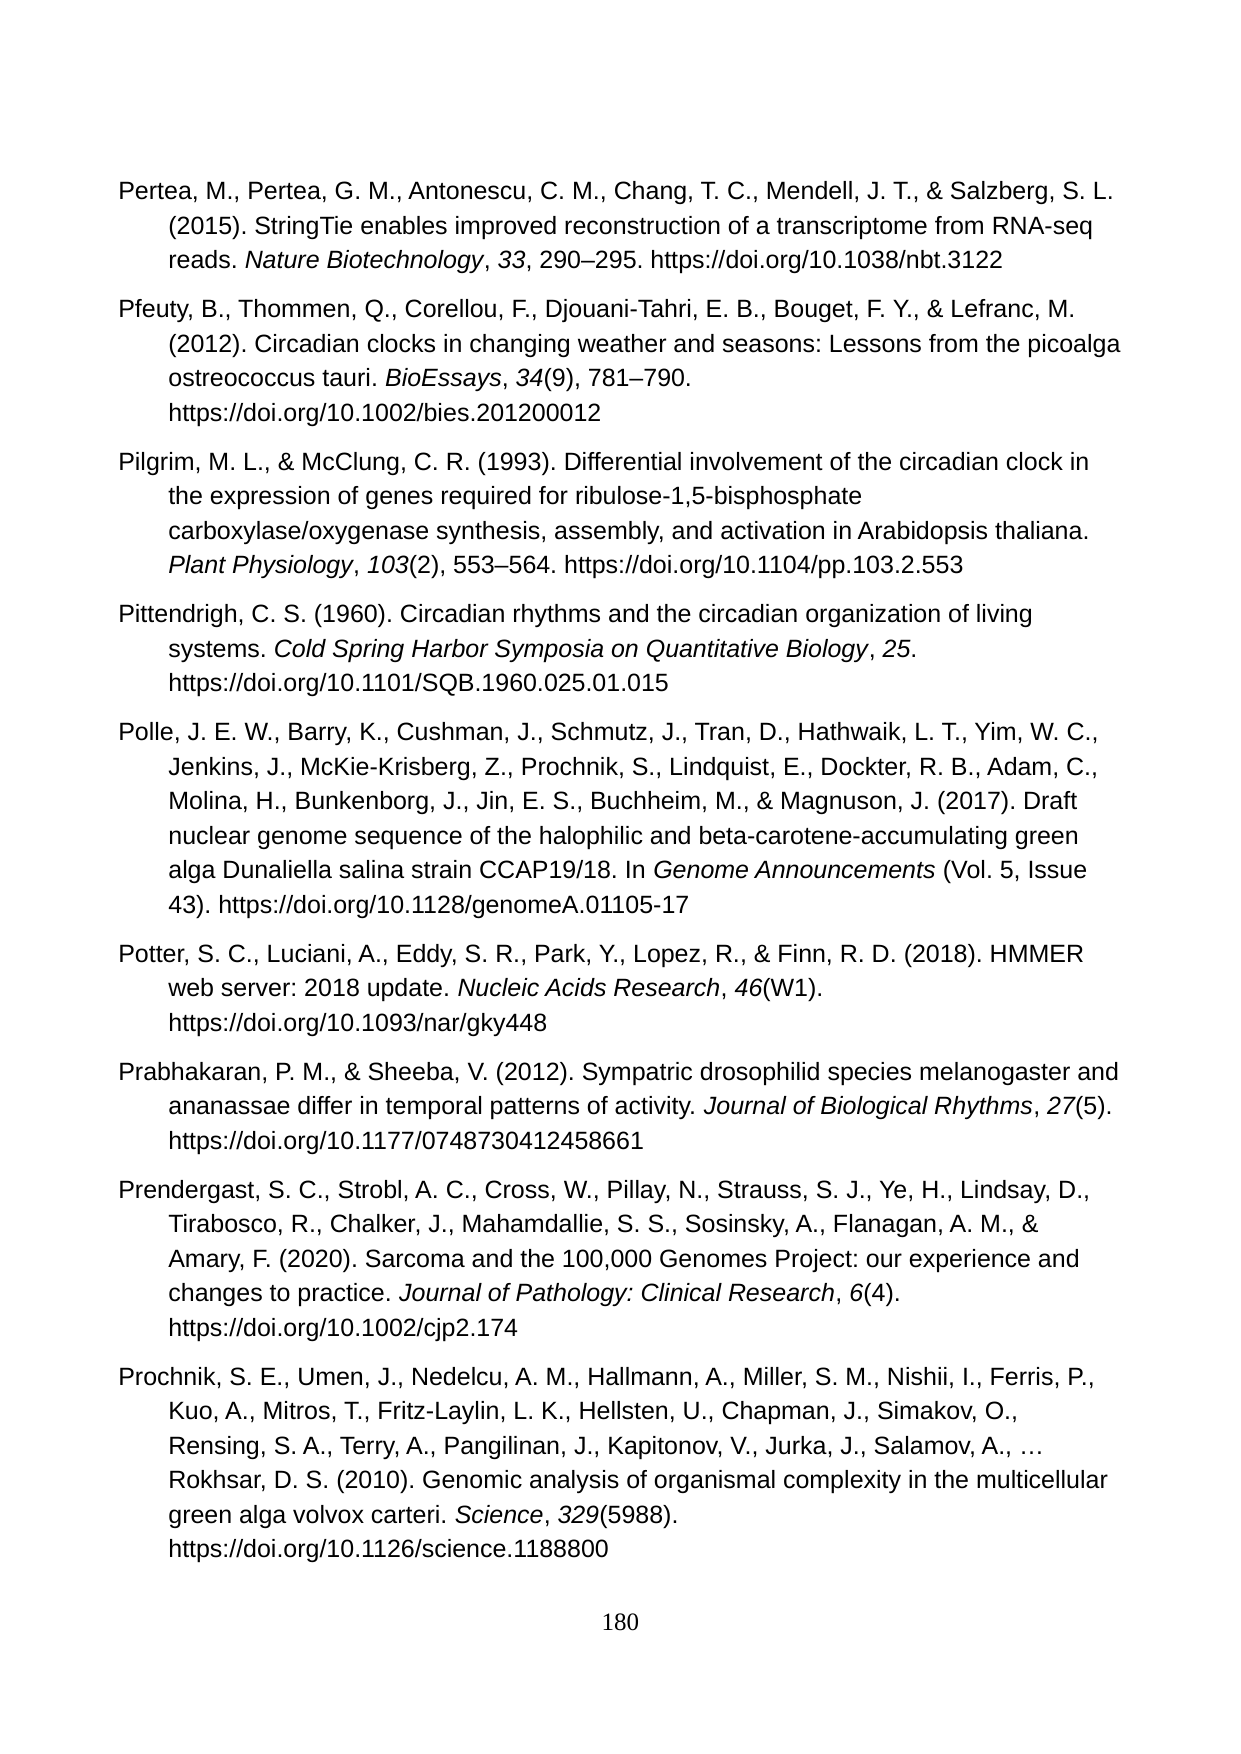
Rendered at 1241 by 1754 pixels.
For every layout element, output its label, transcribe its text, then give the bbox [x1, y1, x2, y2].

text Pfeuty, B., Thommen, Q., Corellou, F., Djouani-Tahri, E. B., Bouget, F. Y., & Lefranc, M. (2012). Circadian clocks in changing weather and seasons: Lessons from the picoalga ostreococcus tauri. BioEssays, 34(9), 781–790. https://doi.org/10.1002/bies.201200012 [118, 294, 1122, 427]
text Prendergast, S. C., Strobl, A. C., Cross, W., Pillay, N., Strauss, S. J., Ye, H., Lindsay, D., Tirabosco, R., Chalker, J., Mahamdallie, S. S., Sosinsky, A., Flanagan, A. M., & Amary, F. (2020). Sarcoma and the 100,000 Genomes Project: our experience and changes to practice. Journal of Pathology: Clinical Research, 6(4). https://doi.org/10.1002/cjp2.174 [118, 1175, 1122, 1342]
text Prabhakaran, P. M., & Sheeba, V. (2012). Sympatric drosophilid species melanogaster and ananassae differ in temporal patterns of activity. Journal of Biological Rhythms, 27(5). https://doi.org/10.1177/0748730412458661 [118, 1057, 1122, 1154]
text Pilgrim, M. L., & McClung, C. R. (1993). Differential involvement of the circadian clock in the expression of genes required for ribulose-1,5-bisphosphate carboxylase/oxygenase synthesis, assembly, and activation in Arabidopsis thaliana. Plant Physiology, 103(2), 553–564. https://doi.org/10.1104/pp.103.2.553 [118, 447, 1122, 579]
text Potter, S. C., Luciani, A., Eddy, S. R., Park, Y., Lopez, R., & Finn, R. D. (2018). HMMER web server: 2018 update. Nucleic Acids Research, 46(W1). https://doi.org/10.1093/nar/gky448 [118, 939, 1122, 1037]
text Prochnik, S. E., Umen, J., Nedelcu, A. M., Hallmann, A., Miller, S. M., Nishii, I., Ferris, P., Kuo, A., Mitros, T., Fritz-Laylin, L. K., Hellsten, U., Chapman, J., Simakov, O., Rensing, S. A., Terry, A., Pangilinan, J., Kapitonov, V., Jurka, J., Salamov, A., … Rokhsar, D. S. (2010). Genomic analysis of organismal complexity in the multicellular green alga volvox carteri. Science, 329(5988). https://doi.org/10.1126/science.1188800 [118, 1362, 1122, 1563]
text Pittendrigh, C. S. (1960). Circadian rhythms and the circadian organization of living systems. Cold Spring Harbor Symposia on Quantitative Biology, 25. https://doi.org/10.1101/SQB.1960.025.01.015 [118, 599, 1122, 697]
text Pertea, M., Pertea, G. M., Antonescu, C. M., Chang, T. C., Mendell, J. T., & Salzberg, S. L. (2015). StringTie enables improved reconstruction of a transcriptome from RNA-seq reads. Nature Biotechnology, 33, 290–295. https://doi.org/10.1038/nbt.3122 [118, 176, 1122, 274]
text Polle, J. E. W., Barry, K., Cushman, J., Schmutz, J., Tran, D., Hathwaik, L. T., Yim, W. C., Jenkins, J., McKie-Krisberg, Z., Prochnik, S., Lindquist, E., Dockter, R. B., Adam, C., Molina, H., Bunkenborg, J., Jin, E. S., Buchheim, M., & Magnuson, J. (2017). Draft nuclear genome sequence of the halophilic and beta-carotene-accumulating green alga Dunaliella salina strain CCAP19/18. In Genome Announcements (Vol. 5, Issue 43). https://doi.org/10.1128/genomeA.01105-17 [118, 717, 1122, 918]
